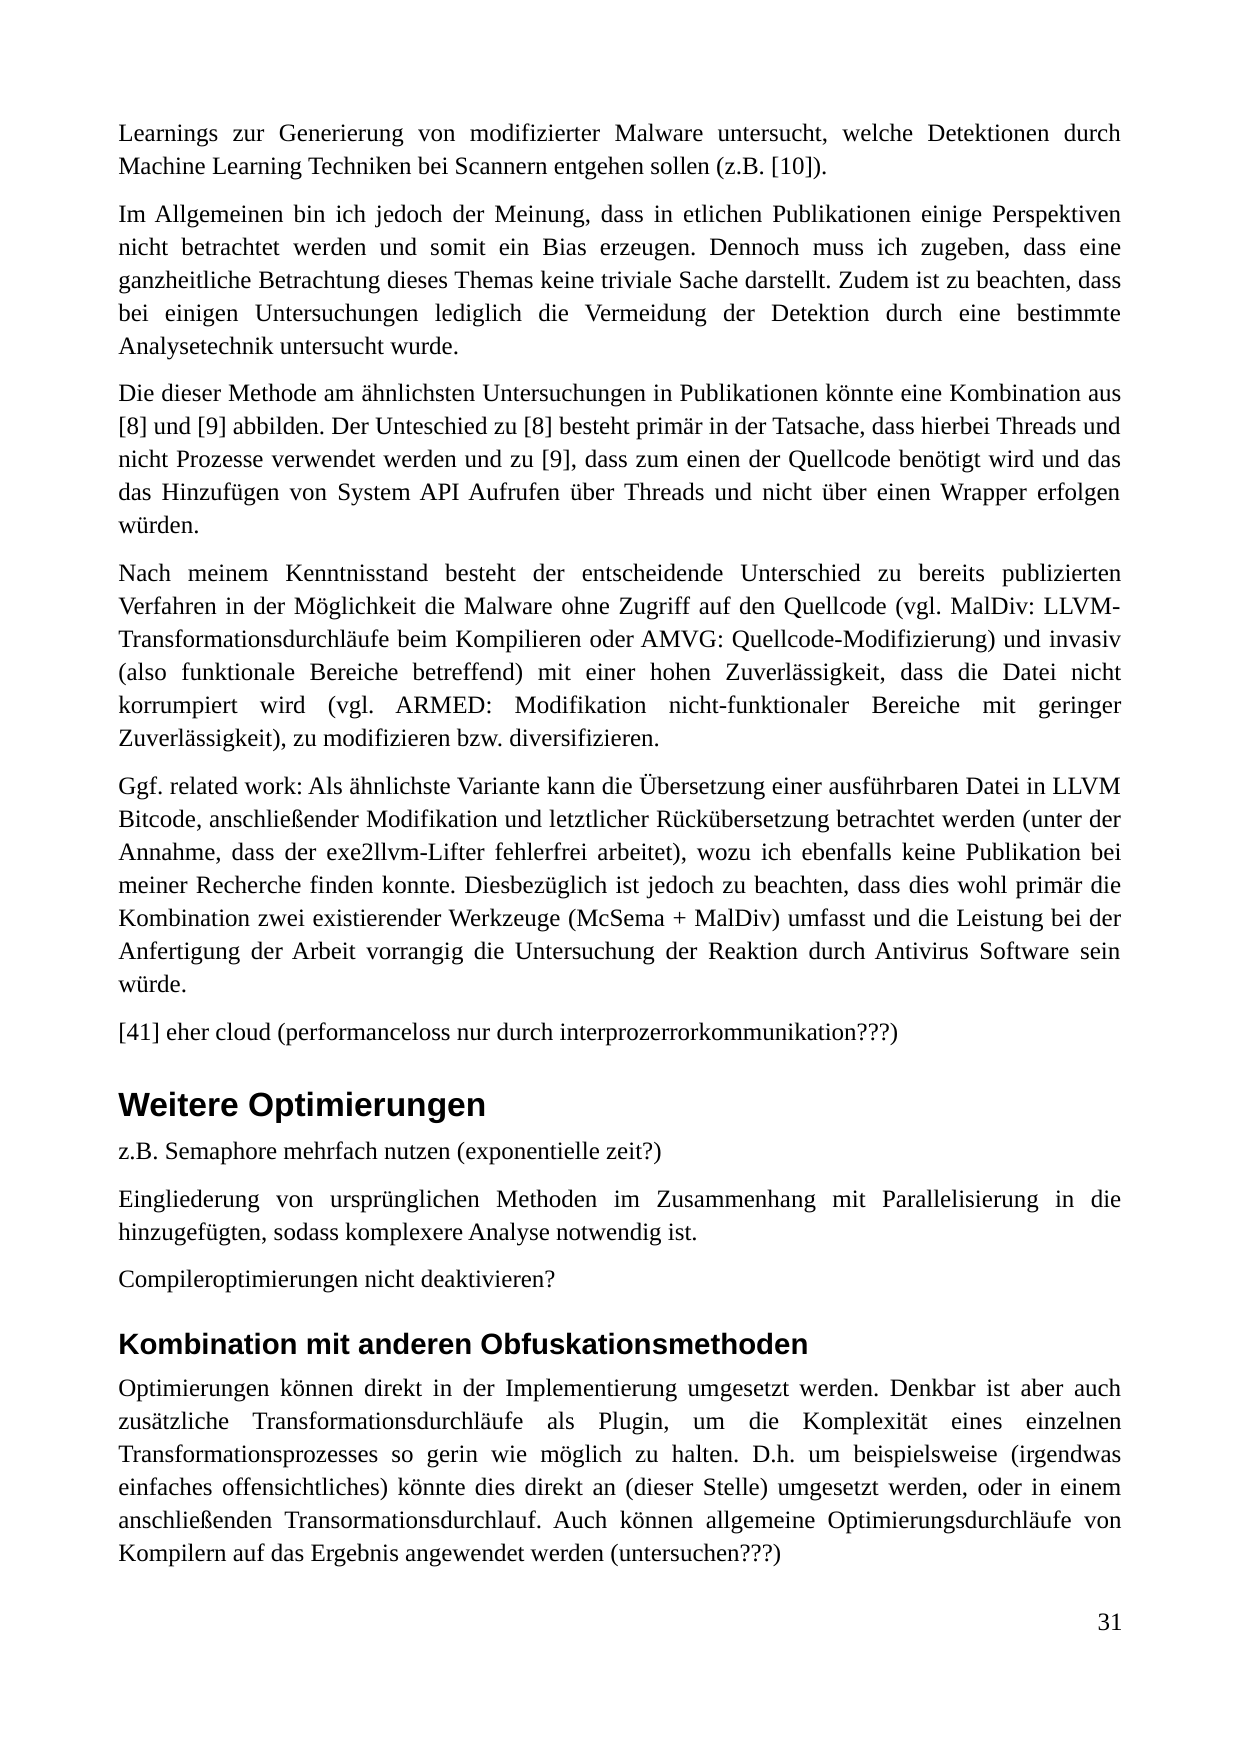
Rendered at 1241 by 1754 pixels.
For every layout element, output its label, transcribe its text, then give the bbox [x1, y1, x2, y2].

text Nach meinem Kenntnisstand besteht der entscheidende Unterschied zu bereits publizierten Verfahren in der Möglichkeit die Malware ohne Zugriff auf den Quellcode (vgl. MalDiv: LLVM-Transformationsdurchläufe beim Kompilieren oder AMVG: Quellcode-Modifizierung) und invasiv (also funktionale Bereiche betreffend) mit einer hohen Zuverlässigkeit, dass die Datei nicht korrumpiert wird (vgl. ARMED: Modifikation nicht-funktionaler Bereiche mit geringer Zuverlässigkeit), zu modifizieren bzw. diversifizieren. [118, 558, 1122, 752]
text Compileroptimierungen nicht deaktivieren? [118, 1264, 1122, 1293]
text Im Allgemeinen bin ich jedoch der Meinung, dass in etlichen Publikationen einige Perspektiven nicht betrachtet werden und somit ein Bias erzeugen. Dennoch muss ich zugeben, dass eine ganzheitliche Betrachtung dieses Themas keine triviale Sache darstellt. Zudem ist zu beachten, dass bei einigen Untersuchungen lediglich die Vermeidung der Detektion durch eine bestimmte Analysetechnik untersucht wurde. [118, 199, 1122, 359]
text z.B. Semaphore mehrfach nutzen (exponentielle zeit?) [118, 1136, 1122, 1165]
text Optimierungen können direkt in der Implementierung umgesetzt werden. Denkbar ist aber auch zusätzliche Transformationsdurchläufe als Plugin, um die Komplexität eines einzelnen Transformationsprozesses so gerin wie möglich zu halten. D.h. um beispielsweise (irgendwas einfaches offensichtliches) könnte dies direkt an (dieser Stelle) umgesetzt werden, oder in einem anschließenden Transormationsdurchlauf. Auch können allgemeine Optimierungsdurchläufe von Kompilern auf das Ergebnis angewendet werden (untersuchen???) [118, 1373, 1122, 1567]
subtitle Kombination mit anderen Obfuskationsmethoden [118, 1327, 1122, 1360]
text Eingliederung von ursprünglichen Methoden im Zusammenhang mit Parallelisierung in die hinzugefügten, sodass komplexere Analyse notwendig ist. [118, 1184, 1122, 1246]
text Ggf. related work: Als ähnlichste Variante kann die Übersetzung einer ausführbaren Datei in LLVM Bitcode, anschließender Modifikation und letztlicher Rückübersetzung betrachtet werden (unter der Annahme, dass der exe2llvm-Lifter fehlerfrei arbeitet), wozu ich ebenfalls keine Publikation bei meiner Recherche finden konnte. Diesbezüglich ist jedoch zu beachten, dass dies wohl primär die Kombination zwei existierender Werkzeuge (McSema + MalDiv) umfasst und die Leistung bei der Anfertigung der Arbeit vorrangig die Untersuchung der Reaktion durch Antivirus Software sein würde. [118, 771, 1122, 998]
subtitle Weitere Optimierungen [118, 1085, 1122, 1124]
text Learnings zur Generierung von modifizierter Malware untersucht, welche Detektionen durch Machine Learning Techniken bei Scannern entgehen sollen (z.B. [10]). [118, 118, 1122, 180]
text [41] eher cloud (performanceloss nur durch interprozerrorkommunikation???) [118, 1017, 1122, 1045]
text Die dieser Methode am ähnlichsten Untersuchungen in Publikationen könnte eine Kombination aus [8] und [9] abbilden. Der Unteschied zu [8] besteht primär in der Tatsache, dass hierbei Threads und nicht Prozesse verwendet werden und zu [9], dass zum einen der Quellcode benötigt wird und das das Hinzufügen von System API Aufrufen über Threads und nicht über einen Wrapper erfolgen würden. [118, 378, 1122, 539]
